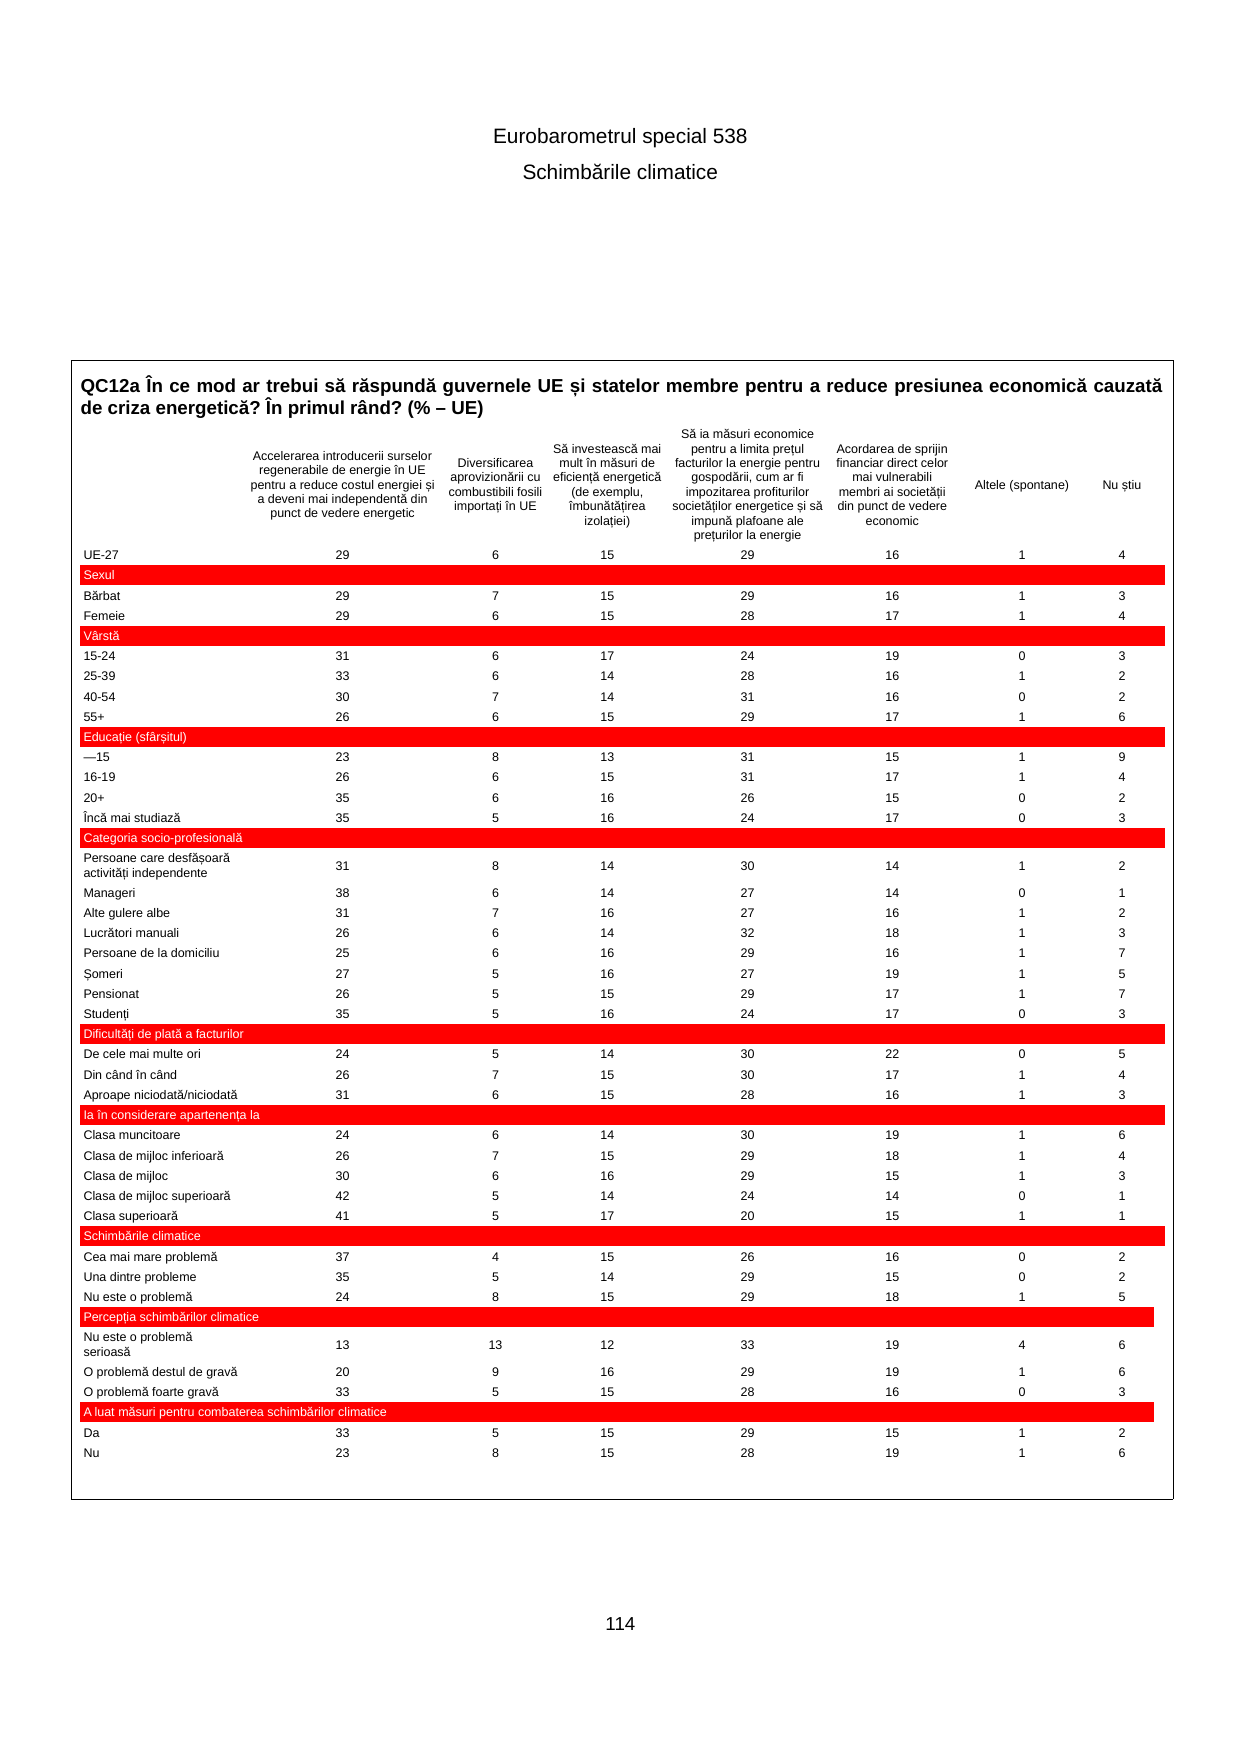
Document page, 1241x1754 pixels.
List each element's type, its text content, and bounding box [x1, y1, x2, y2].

table_cell 1 [954, 585, 1090, 606]
table_cell 24 [664, 1004, 830, 1024]
table_cell 4 [954, 1327, 1090, 1362]
table_cell 2 [1090, 1423, 1154, 1443]
table_cell Clasa muncitoare [80, 1125, 244, 1145]
table_cell [1154, 646, 1165, 666]
table_cell 1 [954, 1145, 1090, 1166]
table_cell Da [80, 1423, 244, 1443]
table_cell 24 [244, 1287, 441, 1307]
table_cell 40-54 [80, 686, 244, 707]
table_cell 26 [244, 767, 441, 787]
table_cell 15 [550, 1423, 664, 1443]
table_cell 14 [550, 923, 664, 943]
table_cell 17 [830, 984, 954, 1004]
table_cell 38 [244, 883, 441, 903]
table_cell 6 [441, 767, 550, 787]
table_cell 26 [244, 1065, 441, 1085]
table_cell Nu [80, 1443, 244, 1463]
table_cell 2 [1090, 1267, 1154, 1287]
table_cell Categoria socio-profesională [80, 828, 1165, 848]
table_cell 6 [441, 943, 550, 963]
table_cell [1154, 1186, 1165, 1206]
table_cell 32 [664, 923, 830, 943]
table_cell Pensionat [80, 984, 244, 1004]
table_cell 5 [441, 1267, 550, 1287]
table_cell 29 [244, 545, 441, 565]
table_cell 26 [244, 923, 441, 943]
table_cell 16 [830, 903, 954, 923]
table_cell 30 [664, 1065, 830, 1085]
table_cell 5 [441, 964, 550, 984]
table_cell 31 [244, 1085, 441, 1105]
table_cell [1154, 606, 1165, 626]
table_cell 7 [441, 903, 550, 923]
table_cell 29 [664, 1145, 830, 1166]
table_cell [1154, 666, 1165, 686]
table_cell [1154, 883, 1165, 903]
table_cell 14 [550, 1125, 664, 1145]
table_cell 16 [830, 1085, 954, 1105]
table_cell [1154, 1307, 1165, 1327]
table_cell [1154, 747, 1165, 767]
table_cell 6 [1090, 707, 1154, 727]
table_cell 1 [954, 903, 1090, 923]
table_cell [1154, 923, 1165, 943]
table_cell 29 [664, 1267, 830, 1287]
table_cell 7 [441, 686, 550, 707]
table_header [80, 424, 244, 545]
table_cell 17 [550, 1206, 664, 1226]
table_cell 0 [954, 1382, 1090, 1402]
table_cell 16 [830, 1246, 954, 1267]
table_cell 29 [664, 1423, 830, 1443]
table_cell Manageri [80, 883, 244, 903]
table_header Accelerarea introducerii surselor regenerabile de energie în UE pentru a reduce costul energiei și a deveni mai independentă din punct de vedere energetic [244, 424, 441, 545]
table_cell 6 [441, 707, 550, 727]
table_cell Nu este o problemă [80, 1287, 244, 1307]
table_cell Aproape niciodată/niciodată [80, 1085, 244, 1105]
table_cell 17 [830, 1065, 954, 1085]
table_cell 0 [954, 1044, 1090, 1064]
table_cell 17 [830, 767, 954, 787]
table_cell 5 [441, 984, 550, 1004]
table_header Să investească mai mult în măsuri de eficiență energetică (de exemplu, îmbunătățirea izolației) [550, 424, 664, 545]
table_cell 6 [441, 545, 550, 565]
table_cell 15 [830, 1267, 954, 1287]
table_cell 1 [954, 1287, 1090, 1307]
table_cell 16 [550, 943, 664, 963]
table_cell 14 [830, 1186, 954, 1206]
table_cell 19 [830, 1443, 954, 1463]
table_cell 1 [954, 1362, 1090, 1382]
table_cell 15 [550, 767, 664, 787]
table_cell [1154, 1362, 1165, 1382]
table_cell 16 [830, 545, 954, 565]
table_cell [1154, 1125, 1165, 1145]
table_cell 31 [244, 646, 441, 666]
table_header Să ia măsuri economice pentru a limita prețul facturilor la energie pentru gospodării, cum ar fi impozitarea profiturilor societăților energetice și să impună plafoane ale prețurilor la energie [664, 424, 830, 545]
table_cell Una dintre probleme [80, 1267, 244, 1287]
table_cell 3 [1090, 1382, 1154, 1402]
table_cell [1154, 1327, 1165, 1362]
table_cell Schimbările climatice [80, 1226, 1165, 1246]
table_cell 30 [244, 686, 441, 707]
table_cell 28 [664, 606, 830, 626]
table_cell 2 [1090, 903, 1154, 923]
table_cell 30 [664, 1044, 830, 1064]
table_cell 31 [664, 767, 830, 787]
table_cell 14 [830, 883, 954, 903]
table_cell 6 [441, 646, 550, 666]
table_cell 18 [830, 923, 954, 943]
table_cell 1 [954, 606, 1090, 626]
table_cell 31 [244, 903, 441, 923]
table_cell [1154, 1402, 1165, 1422]
table_cell 6 [441, 1166, 550, 1186]
table_cell 35 [244, 1004, 441, 1024]
table_cell 16 [550, 1362, 664, 1382]
table_cell 2 [1090, 848, 1154, 883]
table_cell 9 [1090, 747, 1154, 767]
table_cell 16 [830, 943, 954, 963]
table_cell 33 [244, 666, 441, 686]
table_cell 8 [441, 1287, 550, 1307]
table_cell 28 [664, 1443, 830, 1463]
table_cell 1 [954, 707, 1090, 727]
table_cell Femeie [80, 606, 244, 626]
table_cell Clasa de mijloc [80, 1166, 244, 1186]
table_cell 7 [1090, 984, 1154, 1004]
table_cell Vârstă [80, 626, 1165, 646]
table_cell 5 [441, 808, 550, 828]
table_cell 5 [441, 1004, 550, 1024]
table_cell 16 [830, 585, 954, 606]
table_cell 0 [954, 1267, 1090, 1287]
table_cell 15 [550, 984, 664, 1004]
table_cell 15 [830, 1166, 954, 1186]
table_cell 24 [664, 646, 830, 666]
table_cell 7 [441, 585, 550, 606]
table_cell [1154, 1145, 1165, 1166]
table_cell 6 [441, 1125, 550, 1145]
table_cell 14 [550, 666, 664, 686]
table_cell 1 [1090, 1206, 1154, 1226]
table_cell 1 [954, 1065, 1090, 1085]
table_header Acordarea de sprijin financiar direct celor mai vulnerabili membri ai societății din punct de vedere economic [830, 424, 954, 545]
table_cell 16-19 [80, 767, 244, 787]
table_cell Studenți [80, 1004, 244, 1024]
table_cell 31 [244, 848, 441, 883]
table_cell Din când în când [80, 1065, 244, 1085]
table_cell [1154, 1382, 1165, 1402]
table_cell 29 [664, 1287, 830, 1307]
table_cell 13 [441, 1327, 550, 1362]
table_cell 15 [830, 1206, 954, 1226]
table_cell 24 [244, 1125, 441, 1145]
table_cell Persoane de la domiciliu [80, 943, 244, 963]
table_cell 9 [441, 1362, 550, 1382]
table_cell De cele mai multe ori [80, 1044, 244, 1064]
table_cell Persoane care desfășoară activități independente [80, 848, 244, 883]
table_cell Lucrători manuali [80, 923, 244, 943]
table_cell 6 [441, 666, 550, 686]
table_cell [1154, 964, 1165, 984]
table_cell 17 [830, 1004, 954, 1024]
table_cell 17 [830, 707, 954, 727]
table_cell 4 [441, 1246, 550, 1267]
table_cell 29 [664, 545, 830, 565]
table_cell [1154, 1065, 1165, 1085]
table_cell 37 [244, 1246, 441, 1267]
table_cell 35 [244, 808, 441, 828]
table_cell 2 [1090, 666, 1154, 686]
table_cell 8 [441, 1443, 550, 1463]
table_cell 3 [1090, 585, 1154, 606]
table_cell O problemă destul de gravă [80, 1362, 244, 1382]
table_cell 29 [664, 707, 830, 727]
table_cell [1154, 1423, 1165, 1443]
table_cell 4 [1090, 545, 1154, 565]
table_cell [1154, 1287, 1165, 1307]
table_cell 4 [1090, 1145, 1154, 1166]
table_cell Ia în considerare apartenența la [80, 1105, 1165, 1125]
table_cell 3 [1090, 1004, 1154, 1024]
table_cell 0 [954, 883, 1090, 903]
table_cell 14 [550, 883, 664, 903]
table_cell [1154, 767, 1165, 787]
table_cell 27 [664, 964, 830, 984]
table_cell 15 [830, 1423, 954, 1443]
table_cell 16 [550, 788, 664, 808]
table_cell [1154, 984, 1165, 1004]
table_cell 14 [550, 1267, 664, 1287]
table_cell 19 [830, 1362, 954, 1382]
table_cell 33 [244, 1423, 441, 1443]
table_cell 19 [830, 964, 954, 984]
table_cell [1154, 943, 1165, 963]
table_cell 35 [244, 788, 441, 808]
table_cell 27 [664, 903, 830, 923]
table_cell 12 [550, 1327, 664, 1362]
table_cell 30 [244, 1166, 441, 1186]
table_cell 6 [1090, 1443, 1154, 1463]
table_cell 16 [550, 1166, 664, 1186]
table_cell 1 [954, 964, 1090, 984]
table_cell 15 [550, 1065, 664, 1085]
table_cell 23 [244, 1443, 441, 1463]
text QC12a În ce mod ar trebui să răspundă guvernele UE și statelor membre pentru a reduce presiunea economică cauzată de criza energetică? În primul rând? (% – UE) [80, 375, 1164, 418]
table_cell [1154, 1246, 1165, 1267]
table_cell [1154, 1004, 1165, 1024]
table_cell 14 [550, 848, 664, 883]
table_cell 33 [244, 1382, 441, 1402]
table_cell 14 [550, 1186, 664, 1206]
table_cell 1 [954, 1085, 1090, 1105]
table_cell 30 [664, 848, 830, 883]
table_cell 28 [664, 1382, 830, 1402]
table_cell Încă mai studiază [80, 808, 244, 828]
table_cell 1 [954, 943, 1090, 963]
table_cell 0 [954, 686, 1090, 707]
table_cell Alte gulere albe [80, 903, 244, 923]
table_cell Cea mai mare problemă [80, 1246, 244, 1267]
table_cell 16 [830, 1382, 954, 1402]
table_cell 7 [441, 1065, 550, 1085]
table_cell 6 [441, 1085, 550, 1105]
table_cell Șomeri [80, 964, 244, 984]
table_cell 29 [664, 943, 830, 963]
table_cell 3 [1090, 1166, 1154, 1186]
table_cell 6 [441, 883, 550, 903]
table_cell 2 [1090, 686, 1154, 707]
table_cell 24 [664, 1186, 830, 1206]
table_cell [1154, 1085, 1165, 1105]
table_cell 7 [441, 1145, 550, 1166]
table_cell Educație (sfârșitul) [80, 727, 1165, 747]
table_cell 1 [954, 1125, 1090, 1145]
table_cell 24 [244, 1044, 441, 1064]
table_cell UE-27 [80, 545, 244, 565]
table_cell [1154, 1166, 1165, 1186]
table_cell 16 [550, 1004, 664, 1024]
table_cell [1154, 545, 1165, 565]
table_header [1154, 424, 1165, 545]
table_cell 1 [954, 1423, 1090, 1443]
table_cell 23 [244, 747, 441, 767]
table_cell [1154, 585, 1165, 606]
table_cell 3 [1090, 1085, 1154, 1105]
table_cell 3 [1090, 646, 1154, 666]
table_cell 1 [954, 848, 1090, 883]
table_cell 26 [664, 1246, 830, 1267]
table_cell 20 [664, 1206, 830, 1226]
table_cell 33 [664, 1327, 830, 1362]
table_cell 19 [830, 1327, 954, 1362]
table_cell 5 [1090, 1287, 1154, 1307]
table_cell 16 [550, 964, 664, 984]
table_cell 15 [550, 585, 664, 606]
table_cell 27 [664, 883, 830, 903]
table_cell 18 [830, 1287, 954, 1307]
table_cell 2 [1090, 788, 1154, 808]
table_cell O problemă foarte gravă [80, 1382, 244, 1402]
table_cell 31 [664, 747, 830, 767]
table_cell [1154, 808, 1165, 828]
table_cell 0 [954, 808, 1090, 828]
table_cell 3 [1090, 808, 1154, 828]
table_cell 5 [1090, 964, 1154, 984]
table_cell 1 [954, 1443, 1090, 1463]
table_cell 29 [664, 1362, 830, 1382]
table_cell 0 [954, 788, 1090, 808]
table_cell 16 [830, 666, 954, 686]
table_cell 1 [954, 923, 1090, 943]
table_cell 26 [244, 707, 441, 727]
table_cell 5 [441, 1382, 550, 1402]
table_cell Clasa de mijloc inferioară [80, 1145, 244, 1166]
table_cell [1154, 1044, 1165, 1064]
table_cell 55+ [80, 707, 244, 727]
table_cell 6 [441, 606, 550, 626]
table_cell 13 [550, 747, 664, 767]
table_cell 29 [664, 984, 830, 1004]
table_cell 7 [1090, 943, 1154, 963]
table_cell [1154, 707, 1165, 727]
table_cell 2 [1090, 1246, 1154, 1267]
table_cell 1 [954, 984, 1090, 1004]
table_cell 8 [441, 848, 550, 883]
table_cell 6 [1090, 1327, 1154, 1362]
table_cell A luat măsuri pentru combaterea schimbărilor climatice [80, 1402, 1154, 1422]
table_cell Clasa superioară [80, 1206, 244, 1226]
table_cell Bărbat [80, 585, 244, 606]
table_cell 18 [830, 1145, 954, 1166]
table_cell 17 [550, 646, 664, 666]
table_cell 14 [830, 848, 954, 883]
table_cell 1 [954, 666, 1090, 686]
table_cell 1 [954, 1166, 1090, 1186]
table_cell 25-39 [80, 666, 244, 686]
table_cell 15 [550, 606, 664, 626]
table_cell 1 [1090, 883, 1154, 903]
table_cell 15-24 [80, 646, 244, 666]
table_cell 27 [244, 964, 441, 984]
table_cell 6 [441, 788, 550, 808]
table_cell 26 [244, 984, 441, 1004]
table_cell 14 [550, 686, 664, 707]
table_cell 15 [550, 1382, 664, 1402]
table_cell [1154, 903, 1165, 923]
table_cell 15 [550, 1145, 664, 1166]
table_cell 4 [1090, 1065, 1154, 1085]
table_cell 42 [244, 1186, 441, 1206]
table_cell 1 [1090, 1186, 1154, 1206]
table_cell 3 [1090, 923, 1154, 943]
table_cell 1 [954, 545, 1090, 565]
table_cell 16 [830, 686, 954, 707]
table_cell 13 [244, 1327, 441, 1362]
table_cell 29 [664, 585, 830, 606]
table_cell [1154, 1267, 1165, 1287]
table_cell 0 [954, 646, 1090, 666]
table_cell 26 [664, 788, 830, 808]
table_cell 4 [1090, 767, 1154, 787]
table_cell 5 [441, 1423, 550, 1443]
table_cell [1154, 686, 1165, 707]
table_header Diversificarea aprovizionării cu combustibili fosili importați în UE [441, 424, 550, 545]
table_cell 0 [954, 1004, 1090, 1024]
table_cell [1154, 788, 1165, 808]
table_cell 28 [664, 1085, 830, 1105]
table_cell 15 [550, 707, 664, 727]
table_cell 5 [441, 1044, 550, 1064]
table_cell 22 [830, 1044, 954, 1064]
table_cell 17 [830, 808, 954, 828]
table_cell 8 [441, 747, 550, 767]
table_cell 4 [1090, 606, 1154, 626]
table_cell 5 [441, 1186, 550, 1206]
table_cell 1 [954, 1206, 1090, 1226]
table_cell [1154, 1206, 1165, 1226]
table_cell 26 [244, 1145, 441, 1166]
table_cell Sexul [80, 565, 1165, 585]
table_cell 29 [244, 606, 441, 626]
table_cell 24 [664, 808, 830, 828]
table_cell 5 [441, 1206, 550, 1226]
table_cell 16 [550, 808, 664, 828]
table_cell 15 [550, 1085, 664, 1105]
table_cell 0 [954, 1186, 1090, 1206]
table_cell 1 [954, 747, 1090, 767]
table_cell Percepția schimbărilor climatice [80, 1307, 1154, 1327]
table_cell 1 [954, 767, 1090, 787]
table_cell 6 [441, 923, 550, 943]
table_cell 17 [830, 606, 954, 626]
table_cell 5 [1090, 1044, 1154, 1064]
table_cell 19 [830, 646, 954, 666]
table_cell 30 [664, 1125, 830, 1145]
table_cell 14 [550, 1044, 664, 1064]
table_cell 16 [550, 903, 664, 923]
table_cell 29 [664, 1166, 830, 1186]
table_cell 20+ [80, 788, 244, 808]
table_cell 25 [244, 943, 441, 963]
table_cell 15 [550, 545, 664, 565]
table_cell 15 [830, 747, 954, 767]
table_cell 15 [550, 1443, 664, 1463]
table_cell 20 [244, 1362, 441, 1382]
table_cell Clasa de mijloc superioară [80, 1186, 244, 1206]
table_cell 15 [550, 1287, 664, 1307]
table_cell 31 [664, 686, 830, 707]
table_cell 35 [244, 1267, 441, 1287]
table_header Altele (spontane) [954, 424, 1090, 545]
table_cell 6 [1090, 1362, 1154, 1382]
table_cell 28 [664, 666, 830, 686]
table_cell 41 [244, 1206, 441, 1226]
table_cell 6 [1090, 1125, 1154, 1145]
table_cell 15 [550, 1246, 664, 1267]
table_cell 29 [244, 585, 441, 606]
table_cell 0 [954, 1246, 1090, 1267]
table_cell Nu este o problemă serioasă [80, 1327, 244, 1362]
table_cell [1154, 1443, 1165, 1463]
table_cell 19 [830, 1125, 954, 1145]
table_header Nu știu [1090, 424, 1154, 545]
table_cell 15 [830, 788, 954, 808]
table_cell [1154, 848, 1165, 883]
table_cell Dificultăți de plată a facturilor [80, 1024, 1165, 1044]
table_cell —15 [80, 747, 244, 767]
